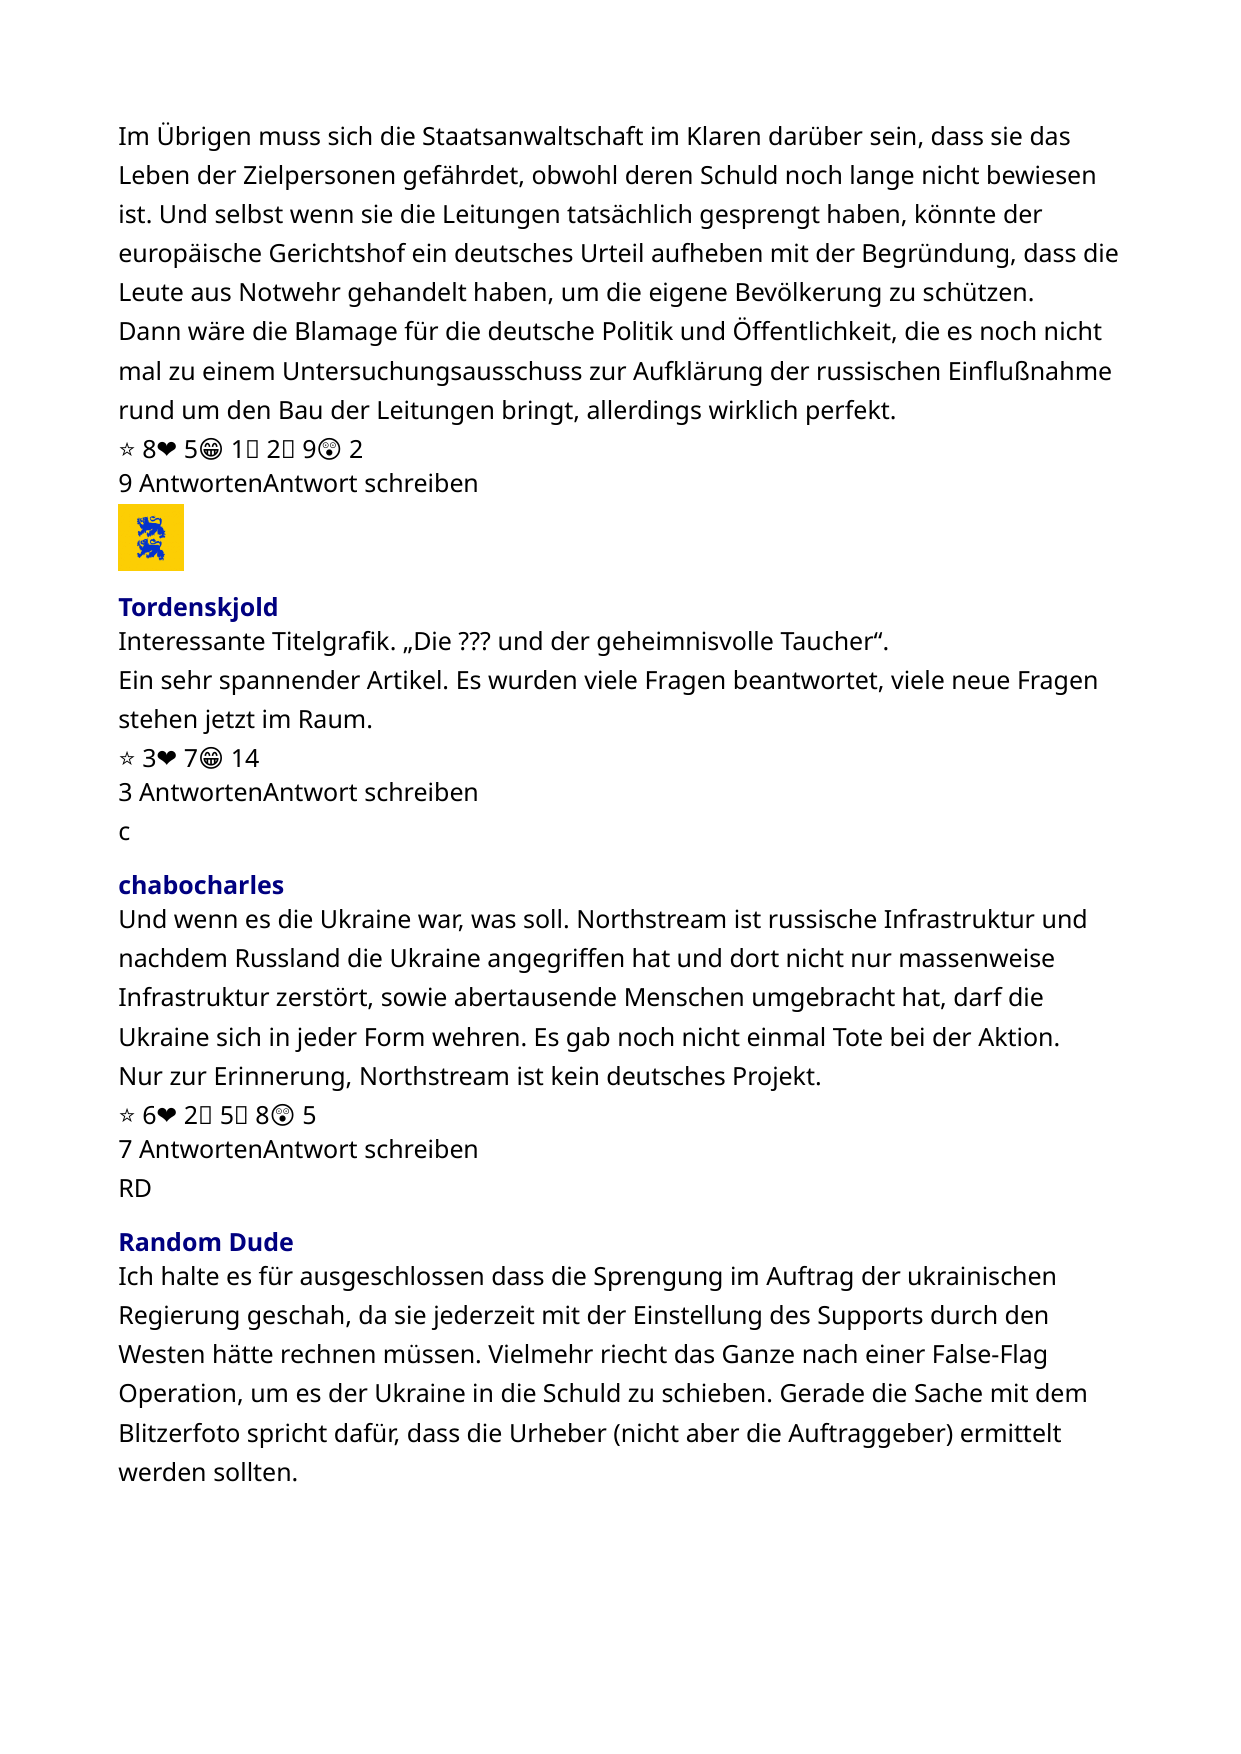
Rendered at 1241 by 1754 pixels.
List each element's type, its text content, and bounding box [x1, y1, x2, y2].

text Und wenn es die Ukraine war, was soll. Northstream ist russische Infrastruktur und nachdem Russland die Ukraine angegriffen hat und dort nicht nur massenweise Infrastruktur zerstört, sowie abertausende Menschen umgebracht hat, darf die Ukraine sich in jeder Form wehren. Es gab noch nicht einmal Tote bei der Aktion. [118, 902, 1122, 1053]
text Interessante Titelgrafik. „Die ??? und der geheimnisvolle Taucher“. [118, 623, 1122, 657]
subtitle Random Dude [118, 1224, 1122, 1259]
text 7 AntwortenAntwort schreiben [118, 1132, 1122, 1166]
subtitle Tordenskjold [118, 589, 1122, 623]
text ⭐️ 6❤️ 2🙁 5🤨 8😲 5 [118, 1098, 1122, 1132]
text 9 AntwortenAntwort schreiben [118, 466, 1122, 499]
text Nur zur Erinnerung, Northstream ist kein deutsches Projekt. [118, 1058, 1122, 1092]
text Ein sehr spannender Artikel. Es wurden viele Fragen beantwortet, viele neue Fragen stehen jetzt im Raum. [118, 662, 1122, 736]
text c [118, 814, 1122, 848]
text Im Übrigen muss sich die Staatsanwaltschaft im Klaren darüber sein, dass sie das Leben der Zielpersonen gefährdet, obwohl deren Schuld noch lange nicht bewiesen ist. Und selbst wenn sie die Leitungen tatsächlich gesprengt haben, könnte der europäische Gerichtshof ein deutsches Urteil aufheben mit der Begründung, dass die Leute aus Notwehr gehandelt haben, um die eigene Bevölkerung zu schützen. [118, 118, 1122, 309]
text Ich halte es für ausgeschlossen dass die Sprengung im Auftrag der ukrainischen Regierung geschah, da sie jederzeit mit der Einstellung des Supports durch den Westen hätte rechnen müssen. Vielmehr riecht das Ganze nach einer False-Flag Operation, um es der Ukraine in die Schuld zu schieben. Gerade die Sache mit dem Blitzerfoto spricht dafür, dass die Urheber (nicht aber die Auftraggeber) ermittelt werden sollten. [118, 1259, 1122, 1488]
text ⭐️ 8❤️ 5😁 1🙁 2🤨 9😲 2 [118, 431, 1122, 466]
text Dann wäre die Blamage für die deutsche Politik und Öffentlichkeit, die es noch nicht mal zu einem Untersuchungsausschuss zur Aufklärung der russischen Einflußnahme rund um den Bau der Leitungen bringt, allerdings wirklich perfekt. [118, 314, 1122, 426]
text RD [118, 1171, 1122, 1205]
picture [118, 504, 184, 571]
text 3 AntwortenAntwort schreiben [118, 775, 1122, 809]
subtitle chabocharles [118, 868, 1122, 902]
text ⭐️ 3❤️ 7😁 14 [118, 741, 1122, 775]
